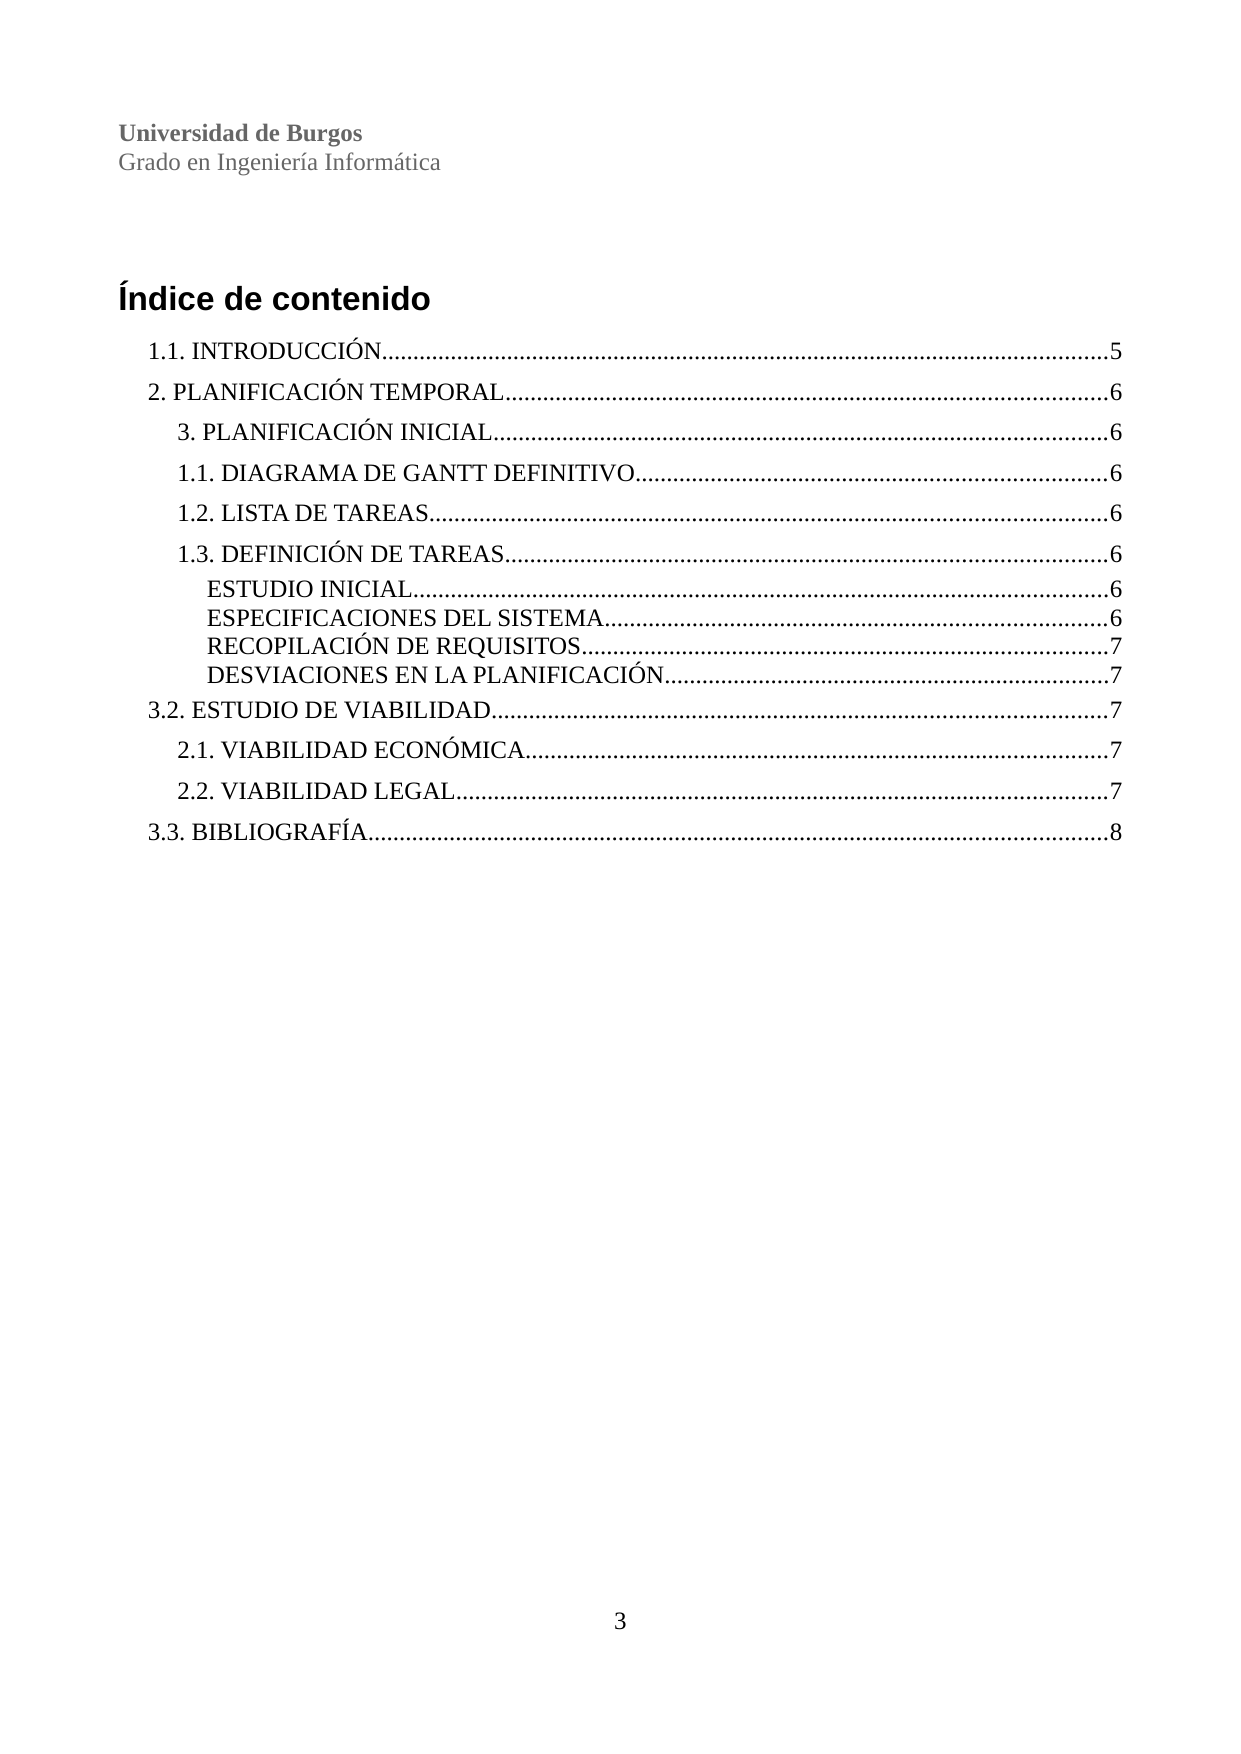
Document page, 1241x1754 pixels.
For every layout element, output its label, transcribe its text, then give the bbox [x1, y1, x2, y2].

text 2. PLANIFICACIÓN TEMPORAL 6 [148, 377, 1122, 405]
text 3. PLANIFICACIÓN INICIAL 6 [177, 417, 1122, 446]
text 1.1. DIAGRAMA DE GANTT DEFINITIVO 6 [177, 458, 1122, 487]
text 1.2. LISTA DE TAREAS 6 [177, 498, 1122, 527]
text 2.2. VIABILIDAD LEGAL 7 [177, 776, 1122, 805]
text 1.3. DEFINICIÓN DE TAREAS 6 [177, 539, 1122, 568]
text RECOPILACIÓN DE REQUISITOS 7 [207, 631, 1122, 660]
subtitle Índice de contenido [118, 279, 1122, 318]
text DESVIACIONES EN LA PLANIFICACIÓN 7 [207, 660, 1122, 689]
text ESPECIFICACIONES DEL SISTEMA 6 [207, 603, 1122, 631]
text ESTUDIO INICIAL 6 [207, 574, 1122, 603]
text 3.2. ESTUDIO DE VIABILIDAD 7 [148, 695, 1122, 723]
text 3.3. BIBLIOGRAFÍA 8 [148, 817, 1122, 845]
text 2.1. VIABILIDAD ECONÓMICA 7 [177, 735, 1122, 764]
text 1.1. INTRODUCCIÓN 5 [148, 336, 1122, 365]
